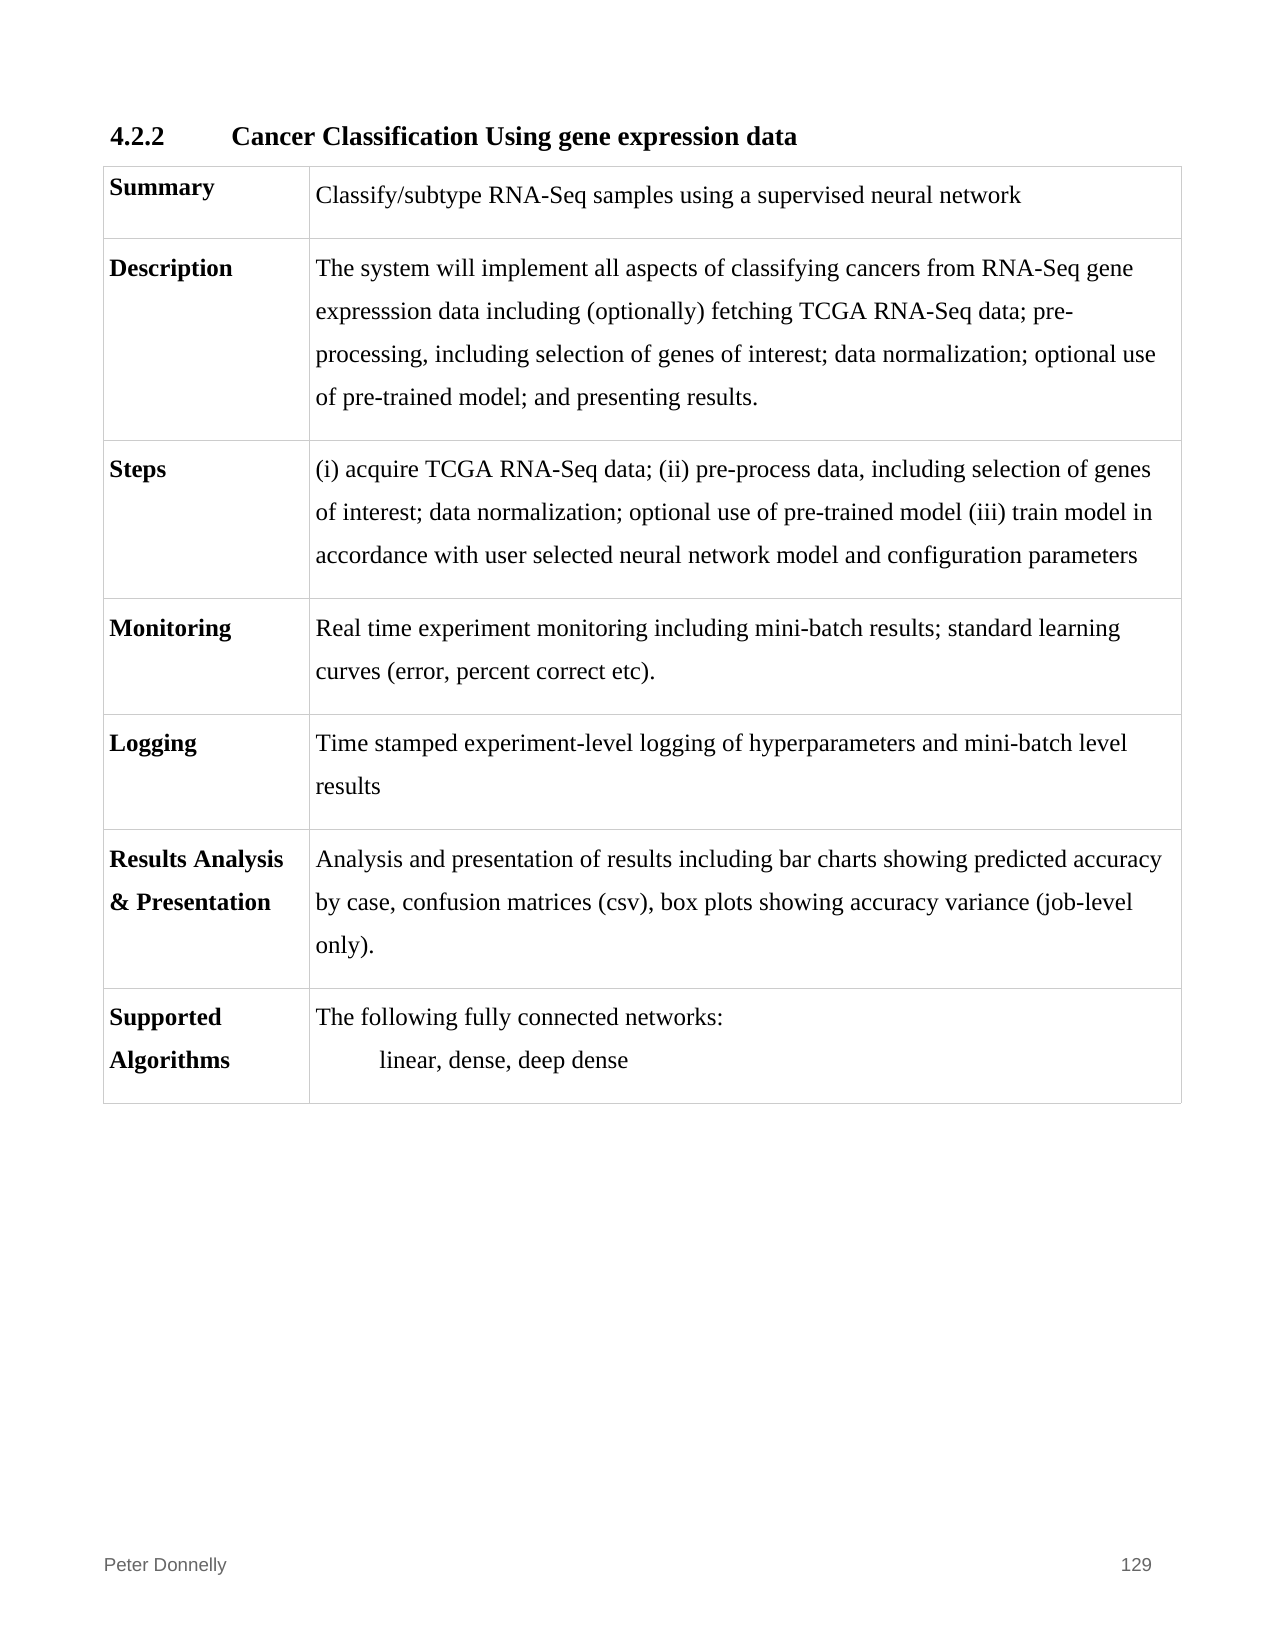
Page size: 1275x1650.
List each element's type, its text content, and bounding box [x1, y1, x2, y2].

table_cell Monitoring [104, 599, 309, 714]
table_header Summary [104, 167, 309, 238]
table_cell Supported Algorithms [104, 989, 309, 1103]
table_cell Steps [104, 441, 309, 598]
table_cell Analysis and presentation of results including bar charts showing predicted accuracy by case, confusion matrices (csv), box plots showing accuracy variance (job-level only). [310, 830, 1181, 988]
table_cell Logging [104, 715, 309, 829]
table_cell Time stamped experiment-level logging of hyperparameters and mini-batch level results [310, 715, 1181, 829]
table_cell Description [104, 239, 309, 440]
table_cell The system will implement all aspects of classifying cancers from RNA-Seq gene expresssion data including (optionally) fetching TCGA RNA-Seq data; pre-processing, including selection of genes of interest; data normalization; optional use of pre-trained model; and presenting results. [310, 239, 1181, 440]
table_cell Results Analysis & Presentation [104, 830, 309, 988]
table_cell The following fully connected networks: linear, dense, deep dense [310, 989, 1181, 1103]
table_cell Real time experiment monitoring including mini-batch results; standard learning curves (error, percent correct etc). [310, 599, 1181, 714]
table_cell (i) acquire TCGA RNA-Seq data; (ii) pre-process data, including selection of genes of interest; data normalization; optional use of pre-trained model (iii) train model in accordance with user selected neural network model and configuration parameters [310, 441, 1181, 598]
subtitle Cancer Classification Using gene expression data [103, 120, 1181, 151]
table_header Classify/subtype RNA-Seq samples using a supervised neural network [310, 167, 1181, 238]
